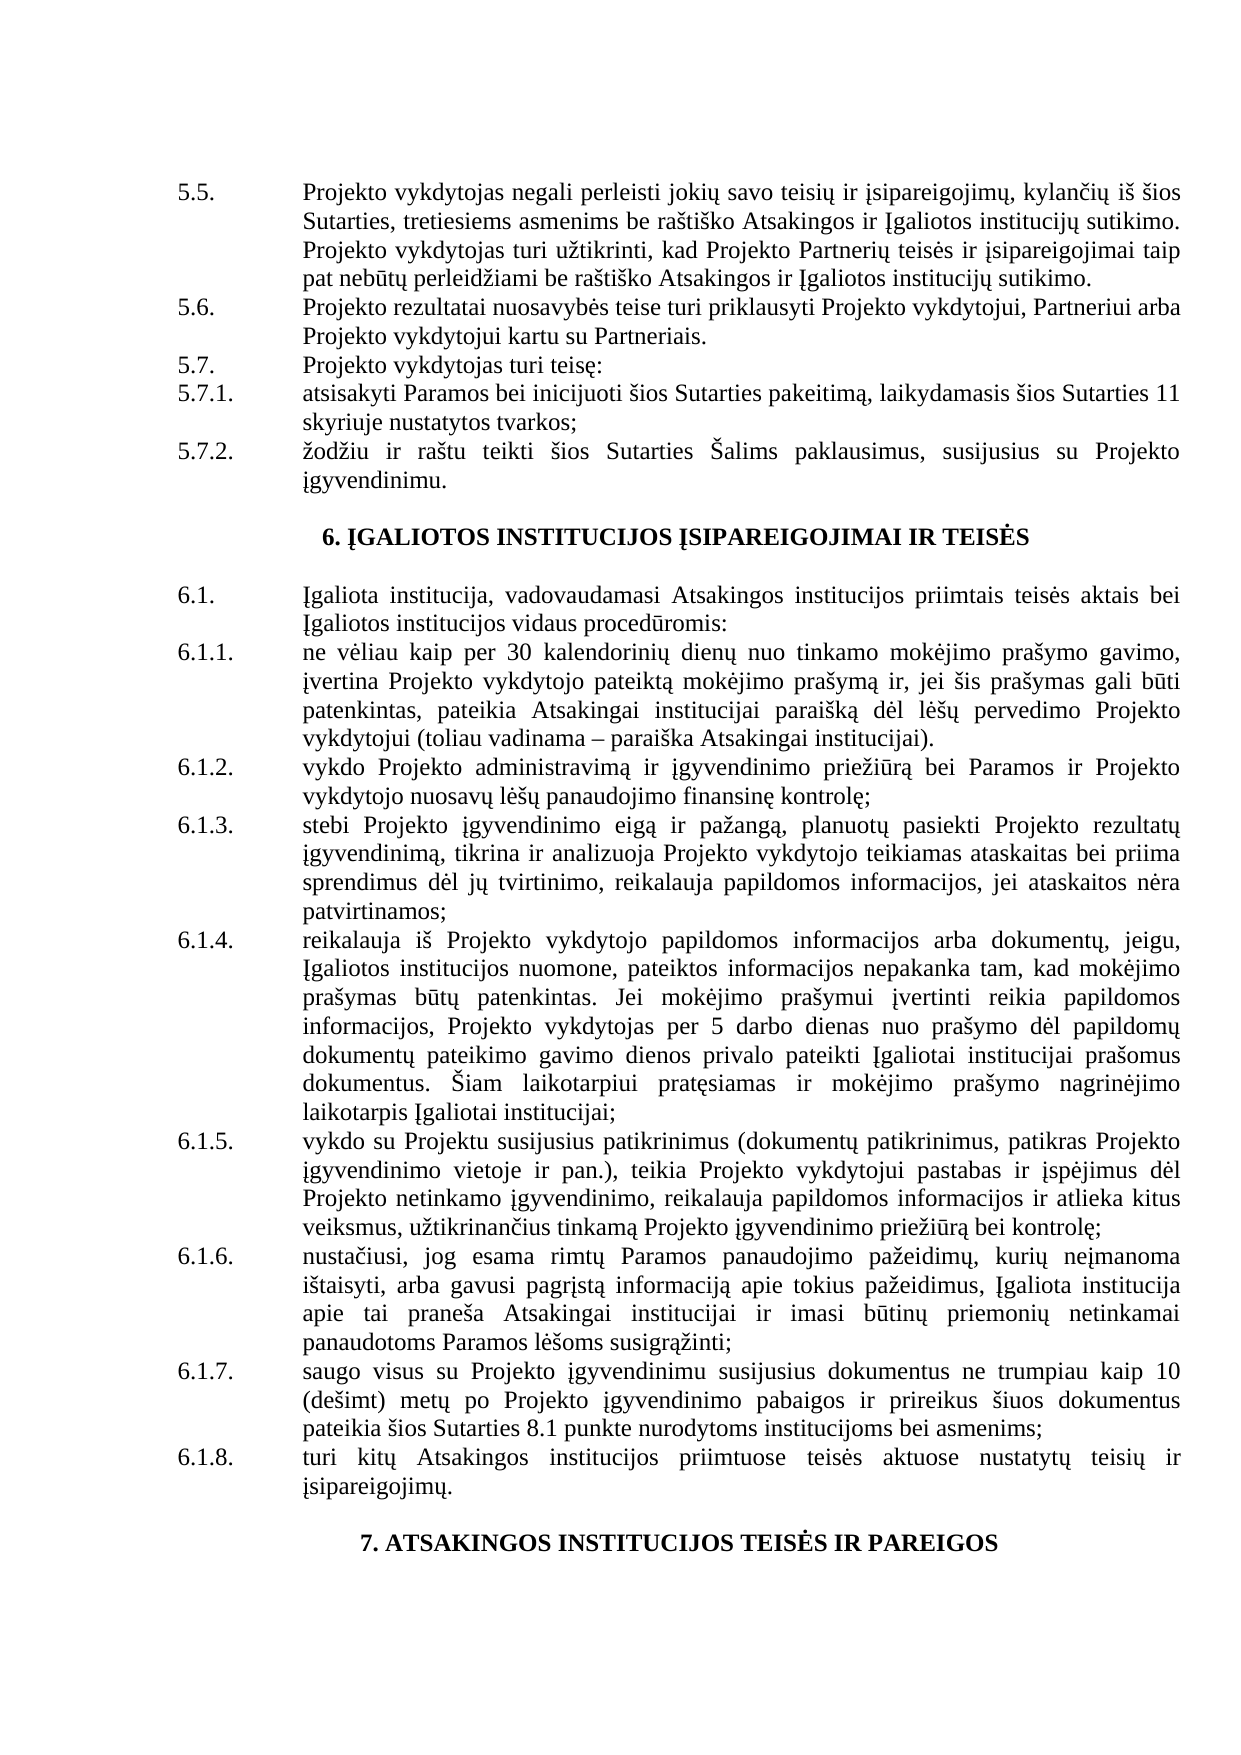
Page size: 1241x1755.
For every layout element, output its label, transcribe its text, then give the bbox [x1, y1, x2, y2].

text 5.6. Projekto rezultatai nuosavybės teise turi priklausyti Projekto vykdytojui, Partneriui arba Projekto vykdytojui kartu su Partneriais. [177, 292, 1181, 350]
text 6.1.5. vykdo su Projektu susijusius patikrinimus (dokumentų patikrinimus, patikras Projekto įgyvendinimo vietoje ir pan.), teikia Projekto vykdytojui pastabas ir įspėjimus dėl Projekto netinkamo įgyvendinimo, reikalauja papildomos informacijos ir atlieka kitus veiksmus, užtikrinančius tinkamą Projekto įgyvendinimo priežiūrą bei kontrolę; [177, 1126, 1181, 1241]
text 5.5. Projekto vykdytojas negali perleisti jokių savo teisių ir įsipareigojimų, kylančių iš šios Sutarties, tretiesiems asmenims be raštiško Atsakingos ir Įgaliotos institucijų sutikimo. Projekto vykdytojas turi užtikrinti, kad Projekto Partnerių teisės ir įsipareigojimai taip pat nebūtų perleidžiami be raštiško Atsakingos ir Įgaliotos institucijų sutikimo. [177, 177, 1181, 292]
text 6.1. Įgaliota institucija, vadovaudamasi Atsakingos institucijos priimtais teisės aktais bei Įgaliotos institucijos vidaus procedūromis: [177, 580, 1181, 637]
text 6.1.7. saugo visus su Projekto įgyvendinimu susijusius dokumentus ne trumpiau kaip 10 (dešimt) metų po Projekto įgyvendinimo pabaigos ir prireikus šiuos dokumentus pateikia šios Sutarties 8.1 punkte nurodytoms institucijoms bei asmenims; [177, 1356, 1181, 1442]
text 6.1.8. turi kitų Atsakingos institucijos priimtuose teisės aktuose nustatytų teisių ir įsipareigojimų. [177, 1442, 1181, 1500]
text 6.1.6. nustačiusi, jog esama rimtų Paramos panaudojimo pažeidimų, kurių neįmanoma ištaisyti, arba gavusi pagrįstą informaciją apie tokius pažeidimus, Įgaliota institucija apie tai praneša Atsakingai institucijai ir imasi būtinų priemonių netinkamai panaudotoms Paramos lėšoms susigrąžinti; [177, 1241, 1181, 1356]
text 6.1.2. vykdo Projekto administravimą ir įgyvendinimo priežiūrą bei Paramos ir Projekto vykdytojo nuosavų lėšų panaudojimo finansinę kontrolę; [177, 752, 1181, 810]
text 5.7.2. žodžiu ir raštu teikti šios Sutarties Šalims paklausimus, susijusius su Projekto įgyvendinimu. [177, 436, 1181, 493]
text 6.1.4. reikalauja iš Projekto vykdytojo papildomos informacijos arba dokumentų, jeigu, Įgaliotos institucijos nuomone, pateiktos informacijos nepakanka tam, kad mokėjimo prašymas būtų patenkintas. Jei mokėjimo prašymui įvertinti reikia papildomos informacijos, Projekto vykdytojas per 5 darbo dienas nuo prašymo dėl papildomų dokumentų pateikimo gavimo dienos privalo pateikti Įgaliotai institucijai prašomus dokumentus. Šiam laikotarpiui pratęsiamas ir mokėjimo prašymo nagrinėjimo laikotarpis Įgaliotai institucijai; [177, 925, 1181, 1126]
text 6.1.3. stebi Projekto įgyvendinimo eigą ir pažangą, planuotų pasiekti Projekto rezultatų įgyvendinimą, tikrina ir analizuoja Projekto vykdytojo teikiamas ataskaitas bei priima sprendimus dėl jų tvirtinimo, reikalauja papildomos informacijos, jei ataskaitos nėra patvirtinamos; [177, 810, 1181, 925]
text 7. ATSAKINGOS INSTITUCIJOS TEISĖS IR PAREIGOS [177, 1528, 1181, 1557]
text 5.7. Projekto vykdytojas turi teisę: [177, 350, 1181, 378]
text 5.7.1. atsisakyti Paramos bei inicijuoti šios Sutarties pakeitimą, laikydamasis šios Sutarties 11 skyriuje nustatytos tvarkos; [177, 378, 1181, 436]
text 6. ĮGALIOTOS INSTITUCIJOS ĮSIPAREIGOJIMAI IR TEISĖS [177, 522, 1181, 551]
text 6.1.1. ne vėliau kaip per 30 kalendorinių dienų nuo tinkamo mokėjimo prašymo gavimo, įvertina Projekto vykdytojo pateiktą mokėjimo prašymą ir, jei šis prašymas gali būti patenkintas, pateikia Atsakingai institucijai paraišką dėl lėšų pervedimo Projekto vykdytojui (toliau vadinama – paraiška Atsakingai institucijai). [177, 637, 1181, 752]
